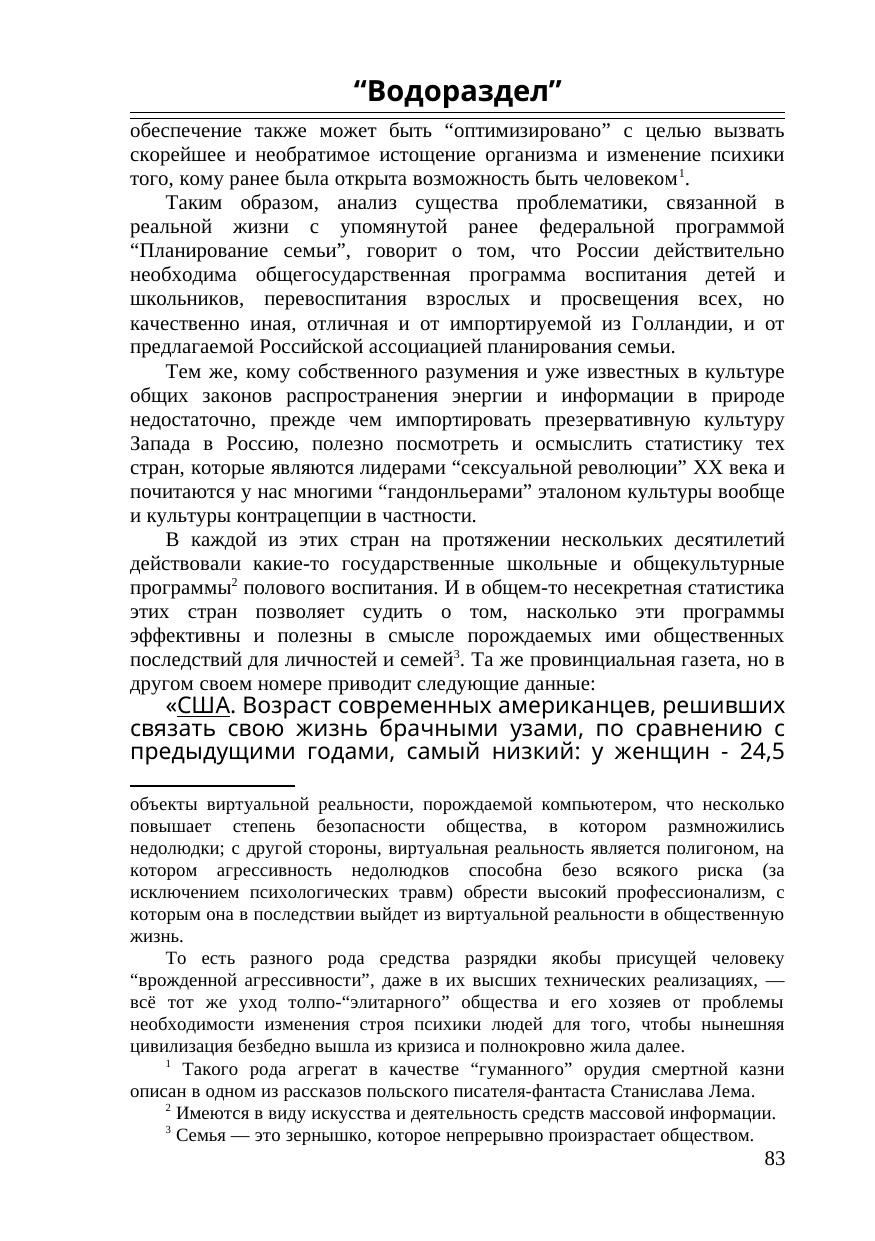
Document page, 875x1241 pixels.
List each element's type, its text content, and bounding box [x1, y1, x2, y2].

text «США. Возраст современных американцев, решивших связать свою жизнь брачными узами, по сравнению с предыдущими годами, самый низкий: у женщин - 24,5 [130, 695, 785, 764]
text объекты виртуальной реальности, порождаемой компьютером, что несколько повышает степень безопасности общества, в котором размножились недолюдки; с другой стороны, виртуальная реальность является полигоном, на котором агрессивность недолюдков способна безо всякого риска (за исключением психологических травм) обрести высокий профессионализм, с которым она в последствии выйдет из виртуальной реальности в общественную жизнь. [130, 792, 785, 947]
text То есть разного рода средства разрядки якобы присущей человеку “врожден­ной агрессивности”, даже в их высших технических реализациях, — всё тот же уход толпо-“элитарного” общества и его хозяев от проблемы необходимости изменения строя психики людей для того, чтобы нынешняя цивилизация безбедно вышла из кризиса и полнокровно жила далее. [130, 947, 785, 1057]
text обеспечение также может быть “оптимизировано” с целью вызвать скорейшее и необратимое истощение организма и изменение психики того, кому ранее была открыта возможность быть человеком. [130, 119, 785, 190]
text Такого рода агрегат в качестве “гуманного” орудия смертной казни описан в одном из рассказов польского писателя-фантаста Станислава Лема. [130, 1057, 785, 1101]
text Семья — это зернышко, которое непрерывно произрастает обществом. [130, 1123, 785, 1145]
text Имеются в виду искусства и деятельность средств массовой информации. [130, 1101, 785, 1123]
text Тем же, кому собственного разумения и уже известных в культуре общих законов распространения энергии и информации в природе недостаточно, прежде чем импортировать презервативную культуру Запада в Россию, полезно посмотреть и осмыслить статистику тех стран, которые являются лидерами “сексуальной революции” ХХ века и почитаются у нас многими “гандонльерами” эталоном культуры вообще и культуры контрацепции в частности. [130, 358, 785, 527]
text Таким образом, анализ существа проблематики, связанной в реальной жизни с упомянутой ранее федеральной программой “Планирование семьи”, говорит о том, что России действительно необходима общегосударственная программа воспитания детей и школьников, перевоспитания взрослых и просвещения всех, но качественно иная, отличная и от импортируемой из Голландии, и от предлагаемой Российской ассоциацией планирования семьи. [130, 190, 785, 358]
text В каждой из этих стран на протяжении нескольких десятилетий действовали какие-то государственные школьные и общекультурные программы полового воспитания. И в общем-то несекретная статистика этих стран позволяет судить о том, насколько эти программы эффективны и полезны в смысле порождаемых ими общественных последствий для личностей и семей. Та же провинциальная газета, но в другом своем номере приводит следующие данные: [130, 527, 785, 695]
